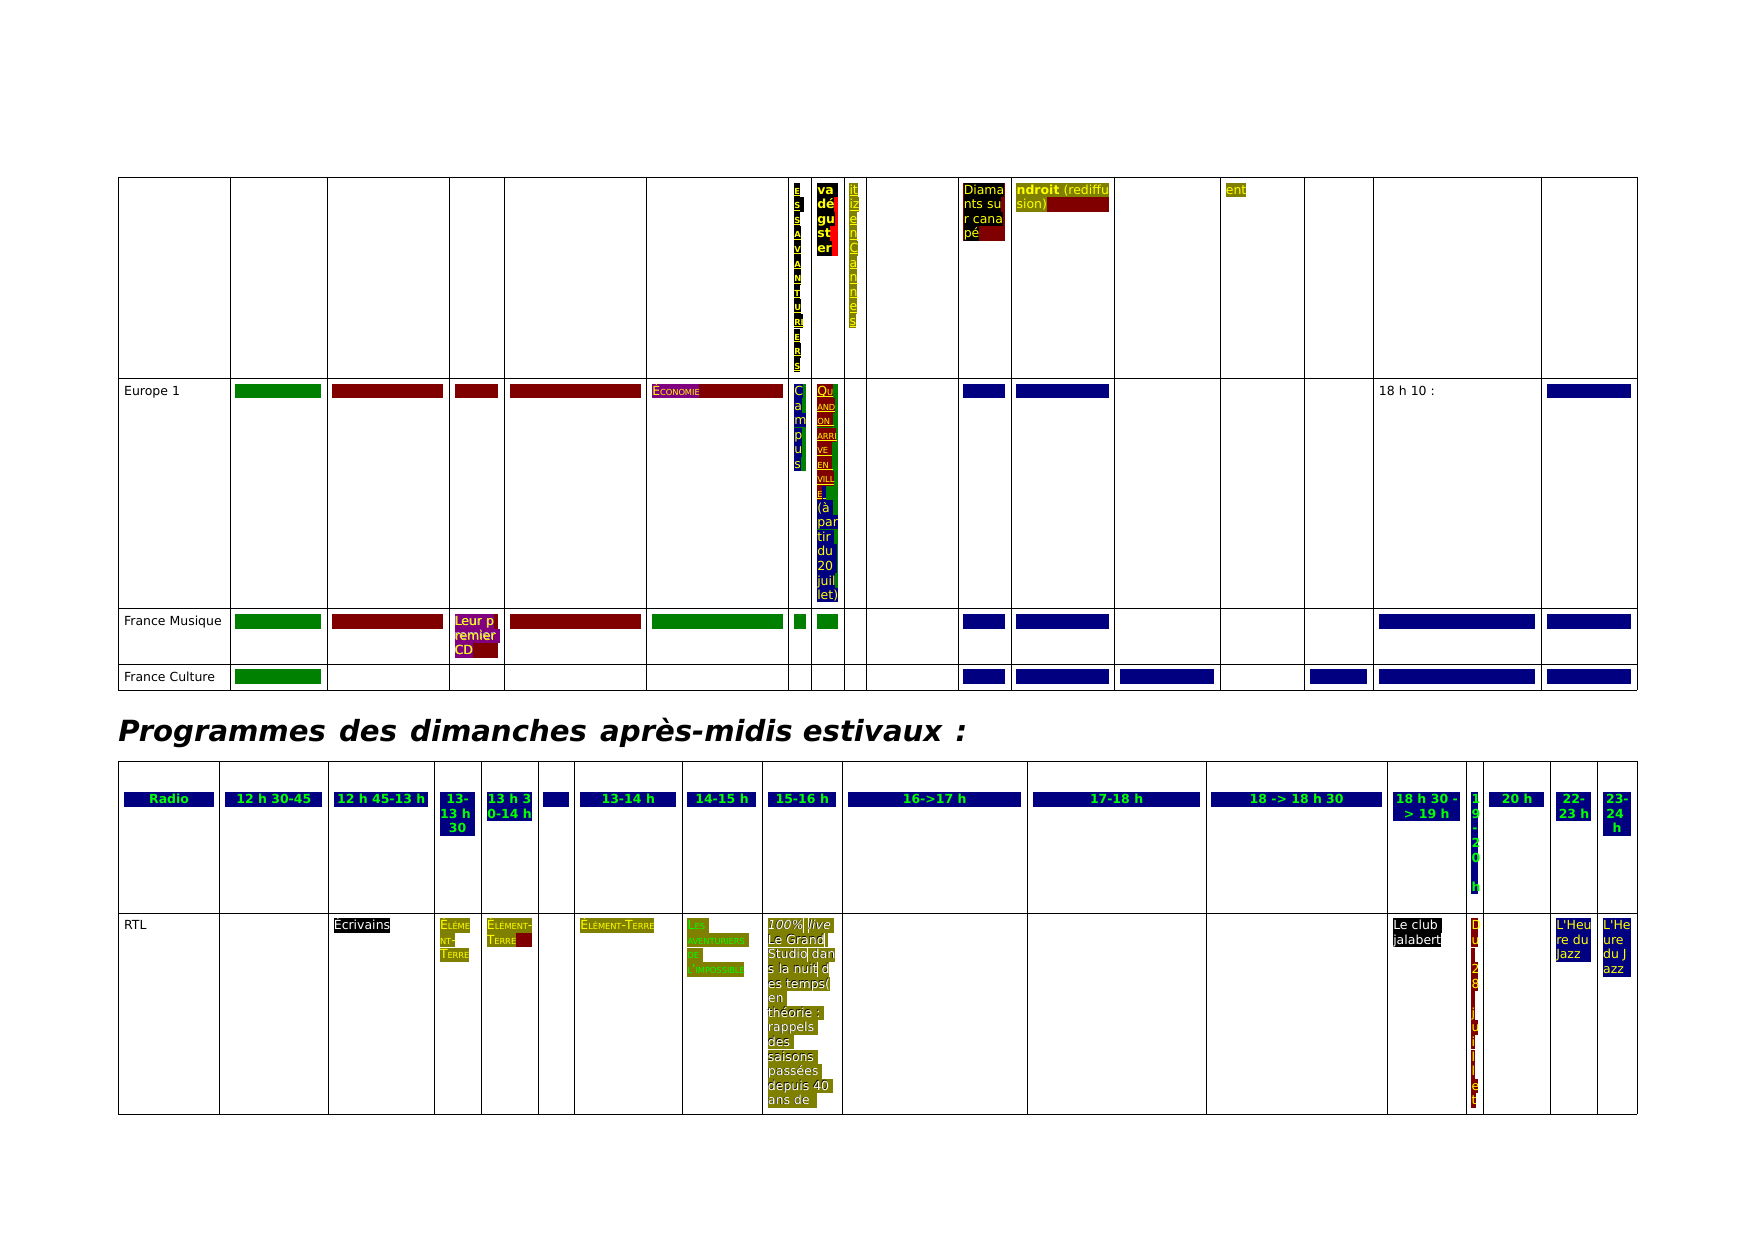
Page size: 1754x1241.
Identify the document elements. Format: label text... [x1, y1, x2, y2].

table_header Radio [119, 762, 219, 912]
table_cell [231, 609, 327, 663]
table_cell [1542, 379, 1637, 608]
table_cell Élément-Terre [435, 914, 481, 1113]
table_cell [867, 178, 958, 378]
table_cell [220, 914, 328, 1113]
table_header 17-18 h [1028, 762, 1206, 912]
table_cell [1374, 178, 1541, 378]
table_cell [647, 178, 788, 378]
table_cell Campus [789, 379, 811, 608]
table_cell [1305, 609, 1373, 663]
table_cell [812, 665, 844, 690]
table_cell [328, 379, 449, 608]
table_cell [1542, 665, 1637, 690]
table_cell [789, 609, 811, 663]
table_header 13-13 h 30 [435, 762, 481, 912]
table_cell [328, 665, 449, 690]
table_cell [231, 178, 327, 378]
table_cell Diamants sur canapé [959, 178, 1011, 378]
table_cell Élément-Terre [575, 914, 682, 1113]
table_header 13 h 30-14 h [482, 762, 538, 912]
table_cell [1115, 379, 1220, 608]
table_cell [959, 379, 1011, 608]
table_cell [812, 609, 844, 663]
table_cell [505, 665, 646, 690]
table_cell [647, 665, 788, 690]
table_cell France Musique [119, 609, 230, 663]
table_header 23-24 h [1598, 762, 1637, 912]
table_cell [450, 665, 504, 690]
table_cell Élément-Terre [482, 914, 538, 1113]
subtitle Programmes des dimanches après-midis estivaux : [118, 715, 1636, 749]
table_cell [1012, 609, 1114, 663]
table_cell [1542, 609, 1637, 663]
table_cell [1115, 609, 1220, 663]
table_cell [119, 178, 230, 378]
table_header 20 h [1484, 762, 1550, 912]
table_cell [231, 665, 327, 690]
table_cell [328, 178, 449, 378]
table_cell [1484, 914, 1550, 1113]
table_cell Leur premier CD [450, 609, 504, 663]
table_cell [1542, 178, 1637, 378]
table_cell va déguster [812, 178, 844, 378]
table_cell [1305, 665, 1373, 690]
table_cell [505, 379, 646, 608]
table_cell Le club jalabert [1388, 914, 1466, 1113]
table_cell [843, 914, 1027, 1113]
table_cell itizen Cannes [845, 178, 866, 378]
table_cell Écrivains [329, 914, 434, 1113]
table_cell [1374, 609, 1541, 663]
table_header 15-16 h [763, 762, 842, 912]
table_cell [1012, 665, 1114, 690]
table_cell Quand on arrive en ville (à partir du 20 juillet) [812, 379, 844, 608]
table_cell ndroit (rediffusion) [1012, 178, 1114, 378]
table_cell [867, 379, 958, 608]
table_cell L'Heure du Jazz [1551, 914, 1597, 1113]
table_header 18 -> 18 h 30 [1207, 762, 1387, 912]
table_cell [1115, 665, 1220, 690]
table_cell [845, 665, 866, 690]
table_header [539, 762, 574, 912]
table_cell [328, 609, 449, 663]
table_header 22-23 h [1551, 762, 1597, 912]
table_cell Les aventuriers de l'impossible [683, 914, 762, 1113]
table_header 16->17 h [843, 762, 1027, 912]
table_cell [845, 379, 866, 608]
table_cell [959, 609, 1011, 663]
table_cell France Culture [119, 665, 230, 690]
table_cell [539, 914, 574, 1113]
table_cell [1221, 609, 1304, 663]
table_cell [450, 379, 504, 608]
table_cell Économie [647, 379, 788, 608]
table_cell [1305, 178, 1373, 378]
table_cell RTL [119, 914, 219, 1113]
table_cell [450, 178, 504, 378]
table_cell [1012, 379, 1114, 608]
table_cell [845, 609, 866, 663]
table_header 19-20 h [1467, 762, 1483, 912]
table_header 12 h 45-13 h [329, 762, 434, 912]
table_cell [1221, 665, 1304, 690]
table_cell es savanturiers [789, 178, 811, 378]
table_cell [789, 665, 811, 690]
table_cell [231, 379, 327, 608]
table_header 13-14 h [575, 762, 682, 912]
table_cell Du 28 juillet [1467, 914, 1483, 1113]
table_cell [867, 665, 958, 690]
table_cell [867, 609, 958, 663]
table_cell Europe 1 [119, 379, 230, 608]
table_cell [1374, 665, 1541, 690]
table_cell [1028, 914, 1206, 1113]
table_header 14-15 h [683, 762, 762, 912]
table_cell [647, 609, 788, 663]
table_cell [505, 178, 646, 378]
table_cell [1115, 178, 1220, 378]
table_cell [1305, 379, 1373, 608]
table_cell 100% live Le Grand Studio dans la nuit des temps(en théorie : rappels des saisons passées depuis 40 ans de [763, 914, 842, 1113]
table_cell [959, 665, 1011, 690]
table_cell [1207, 914, 1387, 1113]
table_cell ent [1221, 178, 1304, 378]
table_header 12 h 30-45 [220, 762, 328, 912]
table_cell L'Heure du Jazz [1598, 914, 1637, 1113]
table_cell 18 h 10 : [1374, 379, 1541, 608]
table_cell [505, 609, 646, 663]
table_cell [1221, 379, 1304, 608]
table_header 18 h 30 -> 19 h [1388, 762, 1466, 912]
